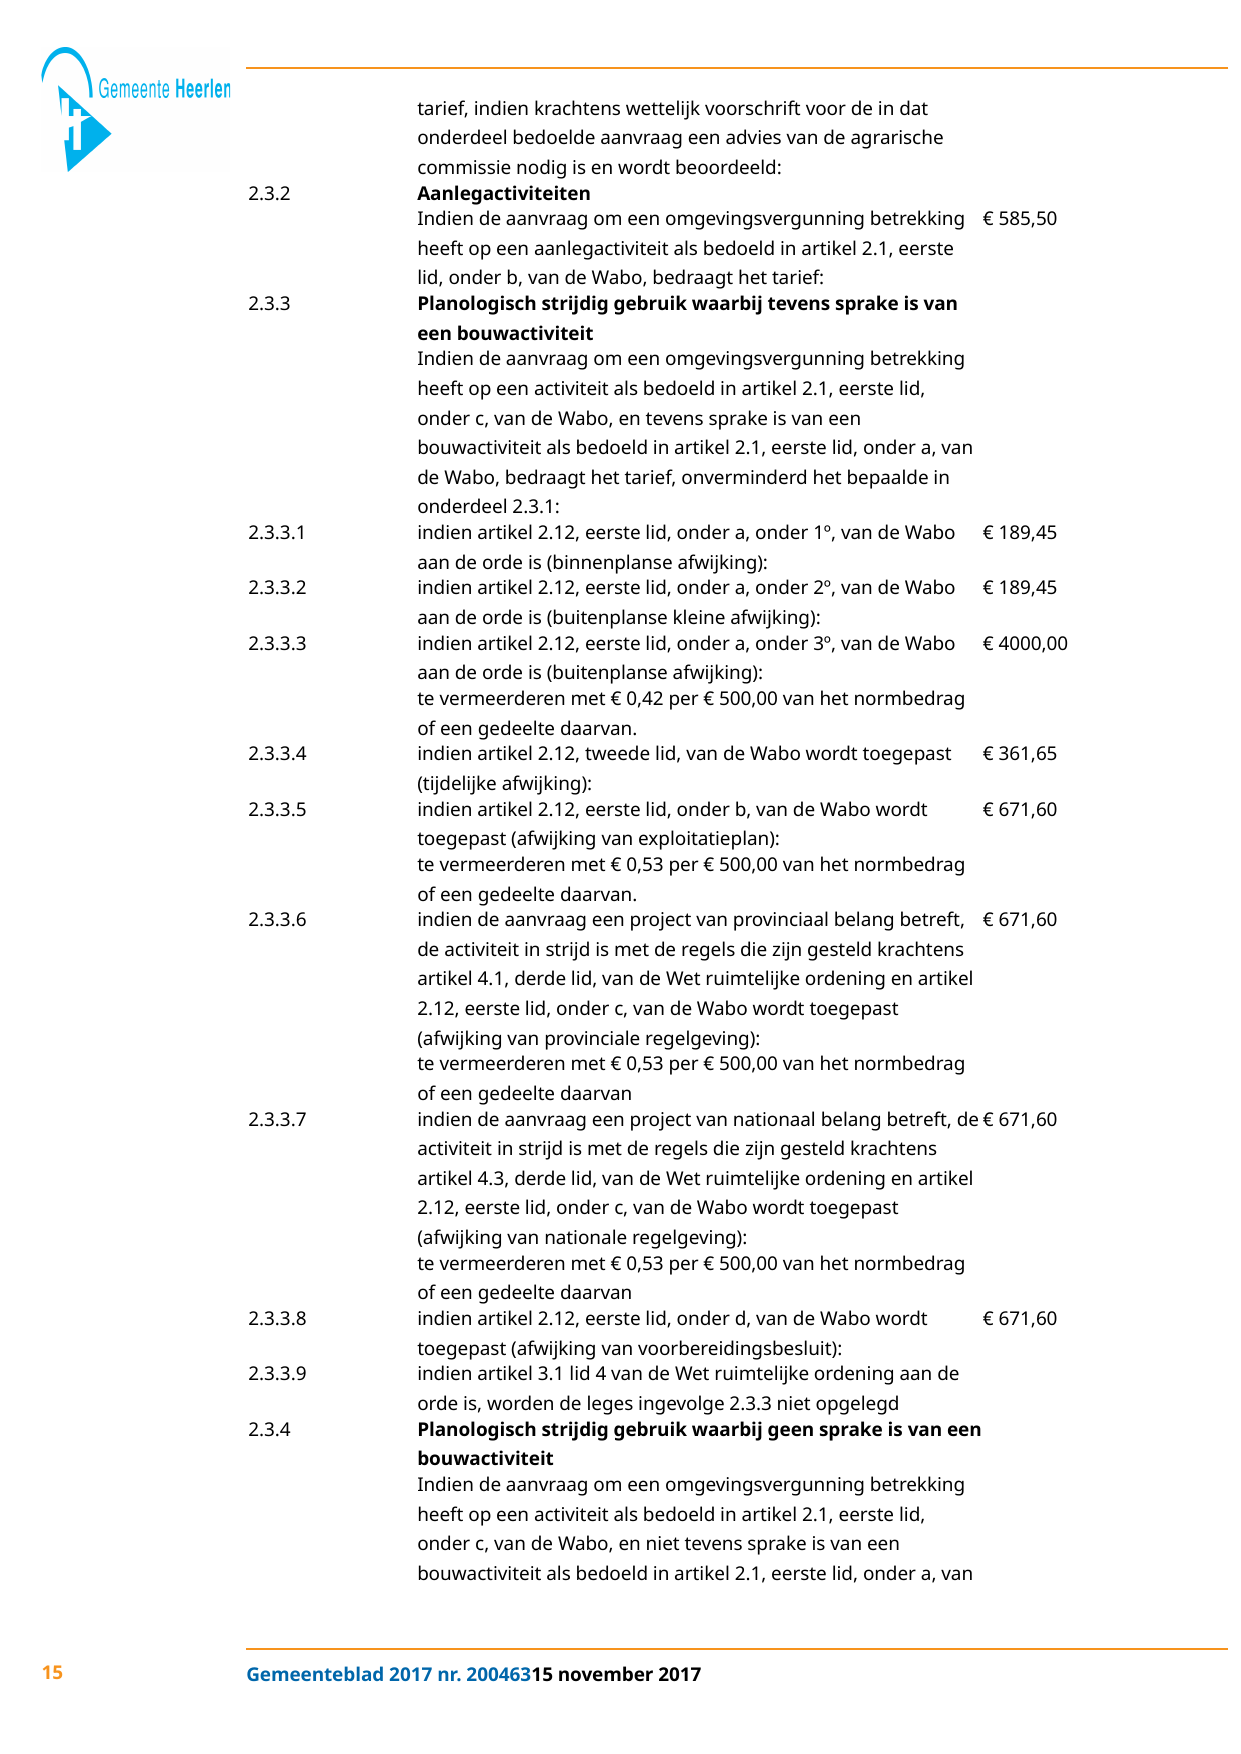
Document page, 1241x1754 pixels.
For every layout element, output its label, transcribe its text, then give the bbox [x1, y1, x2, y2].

table_cell indien artikel 2.12, tweede lid, van de Wabo wordt toegepast (tijdelijke afwijking): [417, 741, 983, 796]
table_cell indien artikel 2.12, eerste lid, onder a, onder 1º, van de Wabo aan de orde is (binnenplanse afwijking): [417, 519, 983, 574]
table_cell [248, 205, 417, 290]
picture [41, 47, 58, 70]
table_cell [983, 1250, 1152, 1305]
table_cell [983, 290, 1152, 346]
table_cell € 671,60 [983, 906, 1152, 1051]
table_cell 2.3.3.3 [248, 630, 417, 685]
table_cell 2.3.3.2 [248, 575, 417, 630]
table_cell Planologisch strijdig gebruik waarbij tevens sprake is van een bouwactiviteit [417, 290, 983, 346]
table_cell [983, 1471, 1152, 1586]
table_cell indien de aanvraag een project van nationaal belang betreft, de activiteit in strijd is met de regels die zijn gesteld krachtens artikel 4.3, derde lid, van de Wet ruimtelijke ordening en artikel 2.12, eerste lid, onder c, van de Wabo wordt toegepast (afwijking van nationale regelgeving): [417, 1106, 983, 1250]
table_cell Indien de aanvraag om een omgevingsvergunning betrekking heeft op een activiteit als bedoeld in artikel 2.1, eerste lid, onder c, van de Wabo, en niet tevens sprake is van een bouwactiviteit als bedoeld in artikel 2.1, eerste lid, onder a, van [417, 1471, 983, 1586]
table_cell 2.3.3.1 [248, 519, 417, 574]
table_cell te vermeerderen met € 0,42 per € 500,00 van het normbedrag of een gedeelte daarvan. [417, 685, 983, 741]
table_cell 2.3.3.9 [248, 1361, 417, 1416]
table_cell indien de aanvraag een project van provinciaal belang betreft, de activiteit in strijd is met de regels die zijn gesteld krachtens artikel 4.1, derde lid, van de Wet ruimtelijke ordening en artikel 2.12, eerste lid, onder c, van de Wabo wordt toegepast (afwijking van provinciale regelgeving): [417, 906, 983, 1051]
table_cell € 4000,00 [983, 630, 1152, 685]
table_cell Aanlegactiviteiten [417, 180, 983, 205]
table_cell [983, 1361, 1152, 1416]
table_cell indien artikel 3.1 lid 4 van de Wet ruimtelijke ordening aan de orde is, worden de leges ingevolge 2.3.3 niet opgelegd [417, 1361, 983, 1416]
table_cell 2.3.2 [248, 180, 417, 205]
table_cell 2.3.3.6 [248, 906, 417, 1051]
table_cell 2.3.3.4 [248, 741, 417, 796]
table_cell 2.3.3.7 [248, 1106, 417, 1250]
table_cell Planologisch strijdig gebruik waarbij geen sprake is van een bouwactiviteit [417, 1416, 983, 1471]
table_cell indien artikel 2.12, eerste lid, onder d, van de Wabo wordt toegepast (afwijking van voorbereidingsbesluit): [417, 1305, 983, 1361]
table_cell indien artikel 2.12, eerste lid, onder b, van de Wabo wordt toegepast (afwijking van exploitatieplan): [417, 796, 983, 851]
table_cell € 361,65 [983, 741, 1152, 796]
table_cell [983, 1051, 1152, 1106]
table_cell [248, 1051, 417, 1106]
table_cell [983, 180, 1152, 205]
table_cell indien artikel 2.12, eerste lid, onder a, onder 2º, van de Wabo aan de orde is (buitenplanse kleine afwijking): [417, 575, 983, 630]
table_cell [983, 1416, 1152, 1471]
table_cell 2.3.3.5 [248, 796, 417, 851]
table_cell € 671,60 [983, 796, 1152, 851]
table_cell [248, 1250, 417, 1305]
picture [41, 47, 231, 172]
table_cell [983, 95, 1152, 180]
table_cell Indien de aanvraag om een omgevingsvergunning betrekking heeft op een activiteit als bedoeld in artikel 2.1, eerste lid, onder c, van de Wabo, en tevens sprake is van een bouwactiviteit als bedoeld in artikel 2.1, eerste lid, onder a, van de Wabo, bedraagt het tarief, onverminderd het bepaalde in onderdeel 2.3.1: [417, 346, 983, 519]
table_cell € 189,45 [983, 519, 1152, 574]
table_cell te vermeerderen met € 0,53 per € 500,00 van het normbedrag of een gedeelte daarvan [417, 1250, 983, 1305]
table_cell 2.3.3 [248, 290, 417, 346]
table_cell te vermeerderen met € 0,53 per € 500,00 van het normbedrag of een gedeelte daarvan [417, 1051, 983, 1106]
table_cell [248, 95, 417, 180]
table_cell te vermeerderen met € 0,53 per € 500,00 van het normbedrag of een gedeelte daarvan. [417, 851, 983, 906]
table_cell [248, 851, 417, 906]
table_cell € 671,60 [983, 1305, 1152, 1361]
table_cell [983, 685, 1152, 741]
table_cell [983, 346, 1152, 519]
table_cell tarief, indien krachtens wettelijk voorschrift voor de in dat onderdeel bedoelde aanvraag een advies van de agrarische commissie nodig is en wordt beoordeeld: [417, 95, 983, 180]
table_cell indien artikel 2.12, eerste lid, onder a, onder 3º, van de Wabo aan de orde is (buitenplanse afwijking): [417, 630, 983, 685]
table_cell [248, 685, 417, 741]
table_cell [248, 346, 417, 519]
table_cell € 189,45 [983, 575, 1152, 630]
table_cell Indien de aanvraag om een omgevingsvergunning betrekking heeft op een aanlegactiviteit als bedoeld in artikel 2.1, eerste lid, onder b, van de Wabo, bedraagt het tarief: [417, 205, 983, 290]
table_cell € 671,60 [983, 1106, 1152, 1250]
table_cell € 585,50 [983, 205, 1152, 290]
table_cell [248, 1471, 417, 1586]
table_cell 2.3.4 [248, 1416, 417, 1471]
table_cell 2.3.3.8 [248, 1305, 417, 1361]
table_cell [983, 851, 1152, 906]
